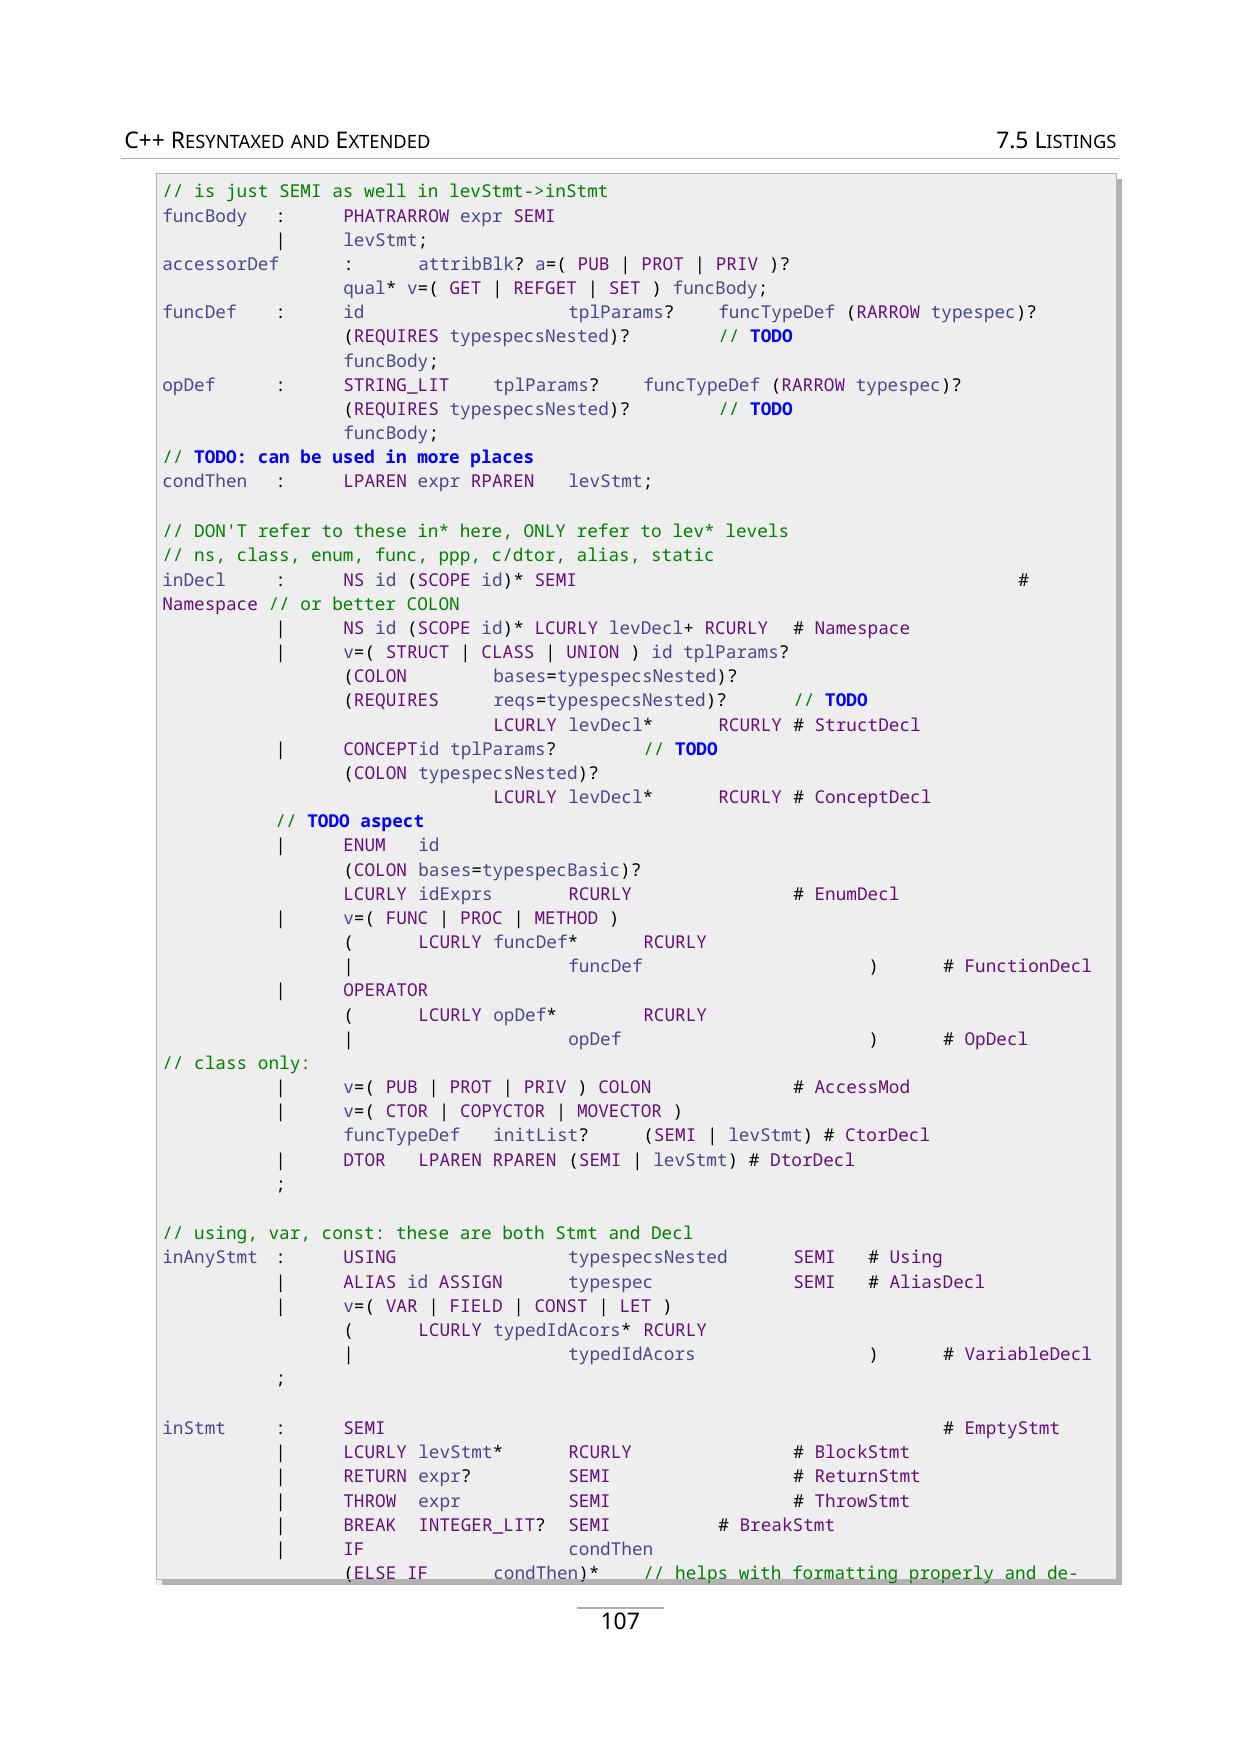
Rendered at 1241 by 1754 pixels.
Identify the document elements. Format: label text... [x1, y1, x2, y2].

text // is just SEMI as well in levStmt->inStmt funcBody : PHATRARROW expr SEMI | levStmt; accessorDef : attribBlk? a=( PUB | PROT | PRIV )? qual* v=( GET | REFGET | SET ) funcBody; funcDef : id tplParams? funcTypeDef (RARROW typespec)? (REQUIRES typespecsNested)? // TODO funcBody; opDef : STRING_LIT tplParams? funcTypeDef (RARROW typespec)? (REQUIRES typespecsNested)? // TODO funcBody; // TODO: can be used in more places condThen : LPAREN expr RPAREN levStmt; // DON'T refer to these in* here, ONLY refer to lev* levels // ns, class, enum, func, ppp, c/dtor, alias, static inDecl : NS id (SCOPE id)* SEMI # Namespace // or better COLON | NS id (SCOPE id)* LCURLY levDecl+ RCURLY # Namespace | v=( STRUCT | CLASS | UNION ) id tplParams? (COLON bases=typespecsNested)? (REQUIRES reqs=typespecsNested)? // TODO LCURLY levDecl* RCURLY # StructDecl | CONCEPT id tplParams? // TODO (COLON typespecsNested)? LCURLY levDecl* RCURLY # ConceptDecl // TODO aspect | ENUM id (COLON bases=typespecBasic)? LCURLY idExprs RCURLY # EnumDecl | v=( FUNC | PROC | METHOD ) ( LCURLY funcDef* RCURLY | funcDef ) # FunctionDecl | OPERATOR ( LCURLY opDef* RCURLY | opDef ) # OpDecl // class only: | v=( PUB | PROT | PRIV ) COLON # AccessMod | v=( CTOR | COPYCTOR | MOVECTOR ) funcTypeDef initList? (SEMI | levStmt) # CtorDecl | DTOR LPAREN RPAREN (SEMI | levStmt) # DtorDecl ; // using, var, const: these are both Stmt and Decl inAnyStmt : USING typespecsNested SEMI # Using | ALIAS id ASSIGN typespec SEMI # AliasDecl | v=( VAR | FIELD | CONST | LET ) ( LCURLY typedIdAcors* RCURLY | typedIdAcors ) # VariableDecl ; inStmt : SEMI # EmptyStmt | LCURLY levStmt* RCURLY # BlockStmt | RETURN expr? SEMI # ReturnStmt | THROW expr SEMI # ThrowStmt | BREAK INTEGER_LIT? SEMI # BreakStmt | IF condThen (ELSE IF condThen)* // helps with formatting properly and de- [157, 174, 1116, 1579]
